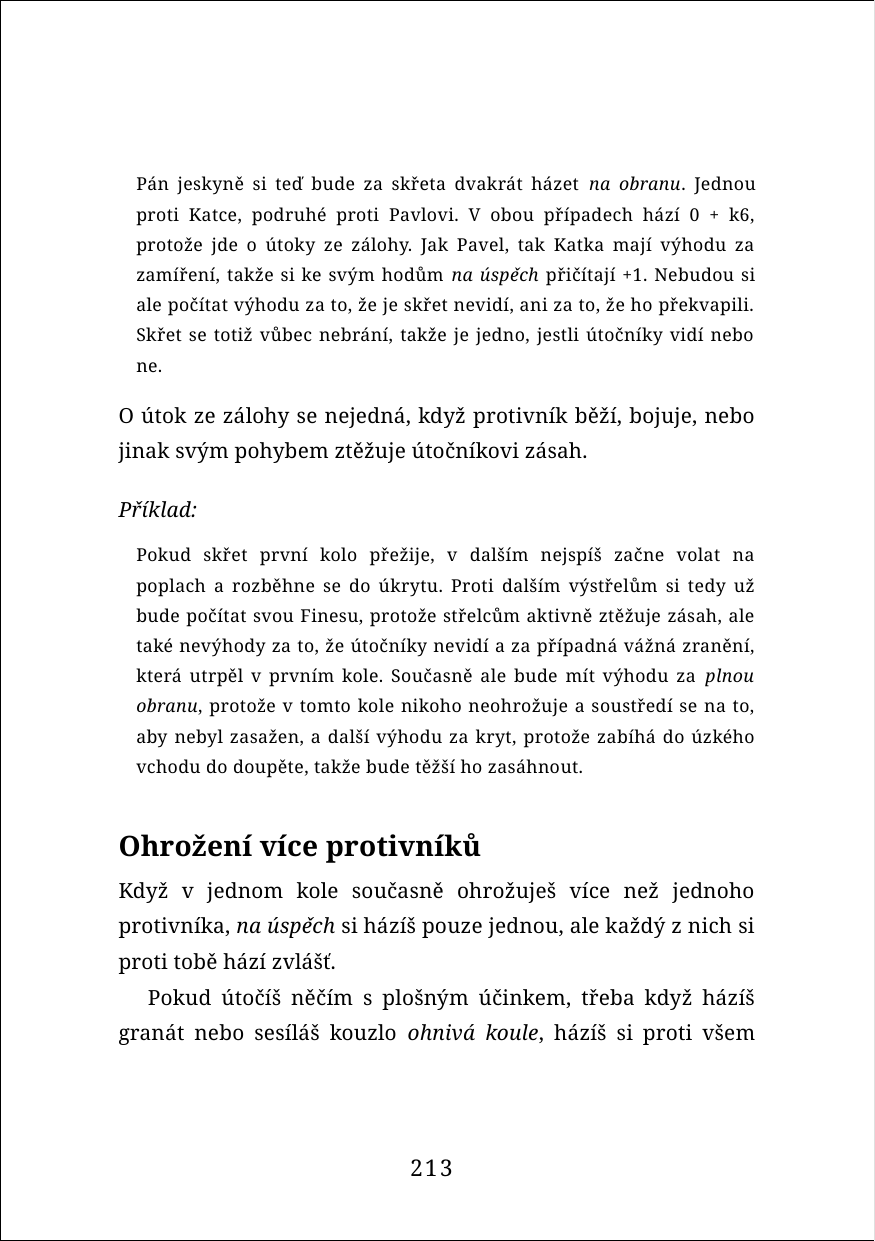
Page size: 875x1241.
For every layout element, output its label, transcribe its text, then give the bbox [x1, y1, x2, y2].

text Příklad: [118, 496, 756, 524]
text Pokud skřet první kolo přežije, v dalším nejspíš začne volat na poplach a rozběhne se do úkrytu. Proti dalším výstřelům si tedy už bude počítat svou Finesu, protože střelcům aktivně ztěžuje zásah, ale také nevýhody za to, že útočníky nevidí a za případná vážná zranění, která utrpěl v prvním kole. Současně ale bude mít výhodu za plnou obranu, protože v tomto kole nikoho neohrožuje a soustředí se na to, aby nebyl zasažen, a další výhodu za kryt, protože zabíhá do úzkého vchodu do doupěte, takže bude těžší ho zasáhnout. [136, 543, 756, 778]
text Pán jeskyně si teď bude za skřeta dvakrát házet na obranu. Jednou proti Katce, podruhé proti Pavlovi. V obou případech hází 0 + k6, protože jde o útoky ze zálohy. Jak Pavel, tak Katka mají výhodu za zamíření, takže si ke svým hodům na úspěch přičítají +1. Nebudou si ale počítat výhodu za to, že je skřet nevidí, ani za to, že ho překvapili. Skřet se totiž vůbec nebrání, takže je jedno, jestli útočníky vidí nebo ne. [136, 172, 756, 377]
text O útok ze zálohy se nejedná, když protivník běží, bojuje, nebo jinak svým pohybem ztěžuje útočníkovi zásah. [118, 401, 756, 465]
text Když v jednom kole současně ohrožuješ více než jednoho protivníka, na úspěch si házíš pouze jednou, ale každý z nich si proti tobě hází zvlášť. Pokud útočíš něčím s plošným účinkem, třeba když házíš granát nebo sesíláš kouzlo ohnivá koule, házíš si proti všem [118, 876, 756, 1047]
subtitle Ohrožení více protivníků [118, 826, 756, 864]
